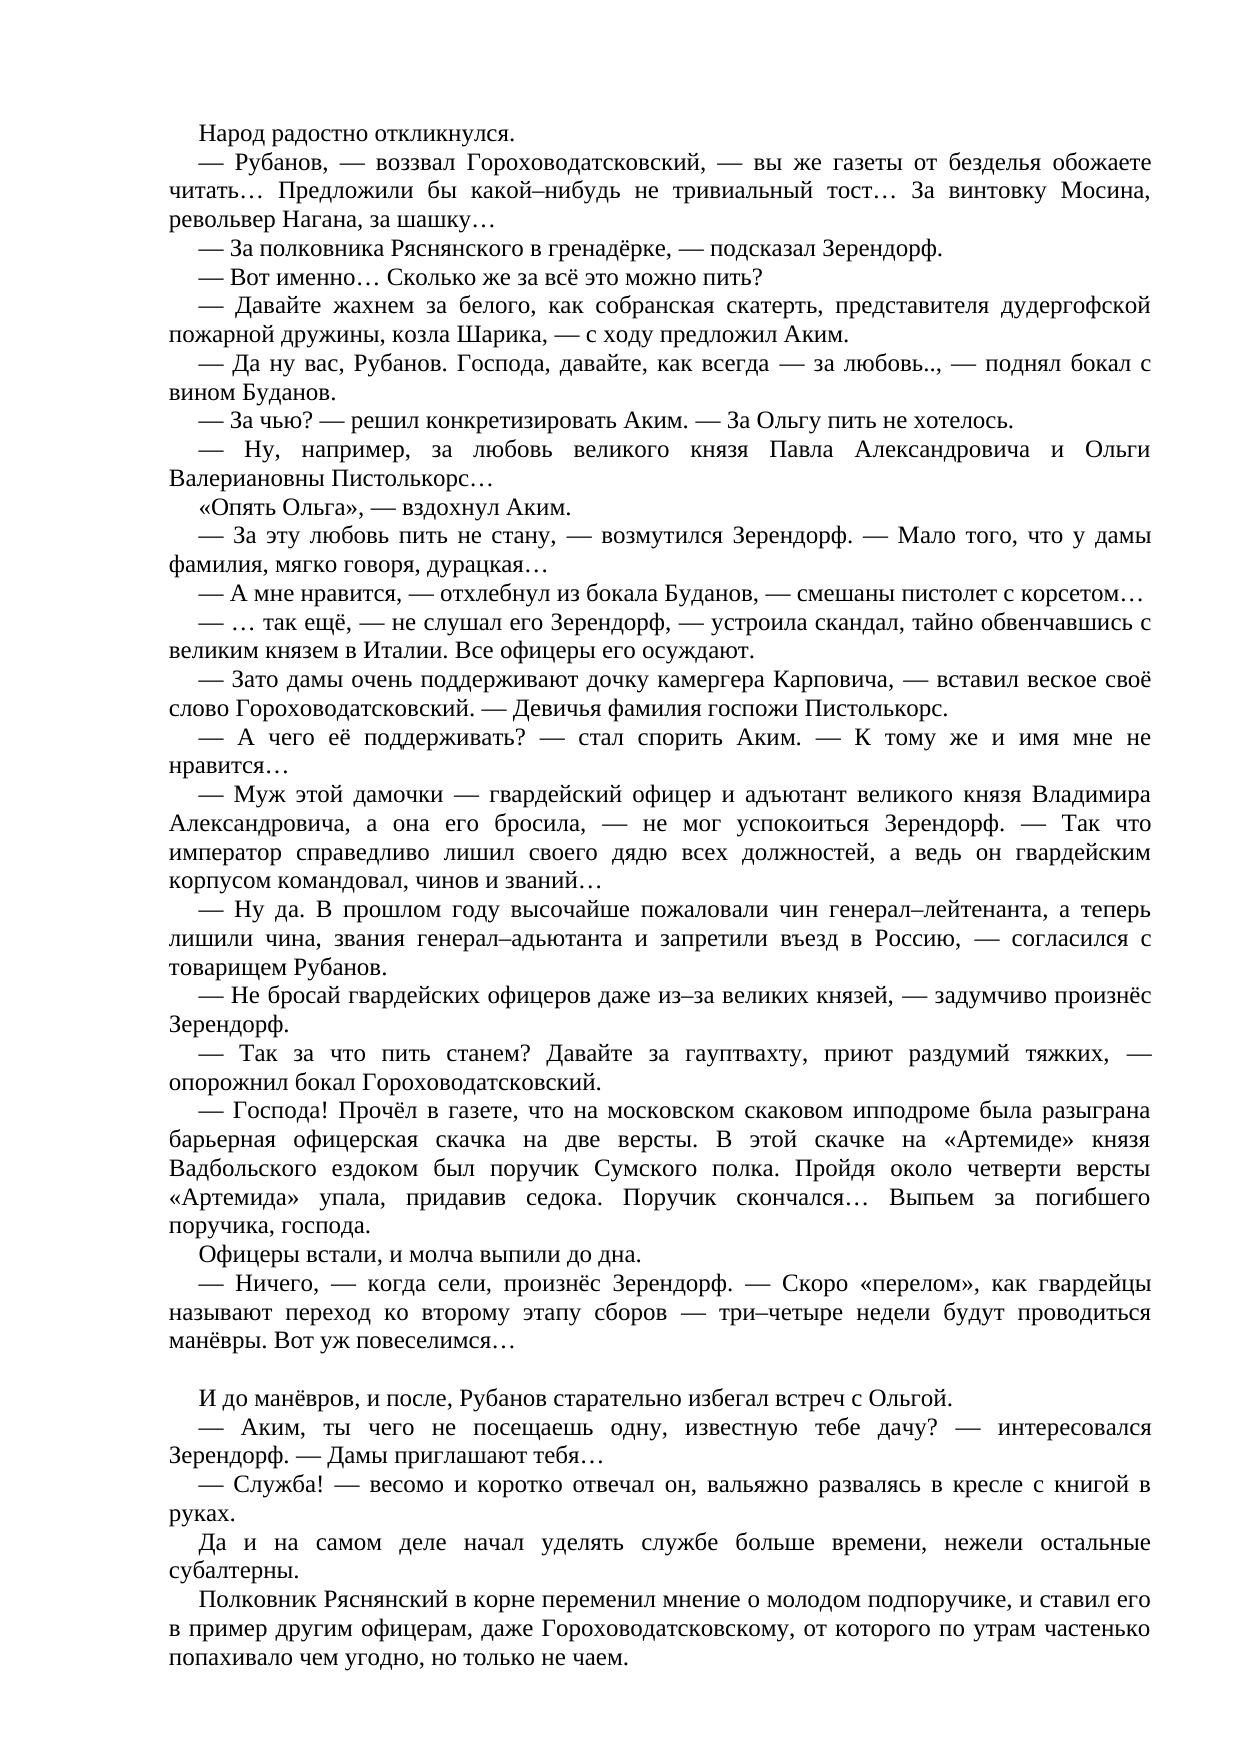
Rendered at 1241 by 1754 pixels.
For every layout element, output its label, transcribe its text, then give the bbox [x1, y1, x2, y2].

text Офицеры встали, и молча выпили до дна. [169, 1239, 1152, 1268]
text — А чего её поддерживать? — стал спорить Аким. — К тому же и имя мне не нравится… [169, 722, 1152, 779]
text — Давайте жахнем за белого, как собранская скатерть, представителя дудергофской пожарной дружины, козла Шарика, — с ходу предложил Аким. [169, 291, 1152, 348]
text — Аким, ты чего не посещаешь одну, известную тебе дачу? — интересовался Зерендорф. — Дамы приглашают тебя… [169, 1412, 1152, 1469]
text — Служба! — весомо и коротко отвечал он, вальяжно развалясь в кресле с книгой в руках. [169, 1469, 1152, 1527]
text — Ничего, — когда сели, произнёс Зерендорф. — Скоро «перелом», как гвардейцы называют переход ко второму этапу сборов — три–четыре недели будут проводиться манёвры. Вот уж повеселимся… [169, 1268, 1152, 1354]
text — Ну да. В прошлом году высочайше пожаловали чин генерал–лейтенанта, а теперь лишили чина, звания генерал–адьютанта и запретили въезд в Россию, — согласился с товарищем Рубанов. [169, 894, 1152, 981]
text — Ну, например, за любовь великого князя Павла Александровича и Ольги Валериановны Пистолькорс… [169, 434, 1152, 492]
text Да и на самом деле начал уделять службе больше времени, нежели остальные субалтерны. [169, 1527, 1152, 1584]
text — Зато дамы очень поддерживают дочку камергера Карповича, — вставил веское своё слово Гороховодатсковский. — Девичья фамилия госпожи Пистолькорс. [169, 664, 1152, 722]
text — Муж этой дамочки — гвардейский офицер и адъютант великого князя Владимира Александровича, а она его бросила, — не мог успокоиться Зерендорф. — Так что император справедливо лишил своего дядю всех должностей, а ведь он гвардейским корпусом командовал, чинов и званий… [169, 779, 1152, 894]
text — А мне нравится, — отхлебнул из бокала Буданов, — смешаны пистолет с корсетом… [169, 578, 1152, 607]
text — Господа! Прочёл в газете, что на московском скаковом ипподроме была разыграна барьерная офицерская скачка на две версты. В этой скачке на «Артемиде» князя Вадбольского ездоком был поручик Сумского полка. Пройдя около четверти версты «Артемида» упала, придавив седока. Поручик скончался… Выпьем за погибшего поручика, господа. [169, 1096, 1152, 1239]
text — Рубанов, — воззвал Гороховодатсковский, — вы же газеты от безделья обожаете читать… Предложили бы какой–нибудь не тривиальный тост… За винтовку Мосина, револьвер Нагана, за шашку… [169, 147, 1152, 233]
text — … так ещё, — не слушал его Зерендорф, — устроила скандал, тайно обвенчавшись с великим князем в Италии. Все офицеры его осуждают. [169, 607, 1152, 664]
text — За эту любовь пить не стану, — возмутился Зерендорф. — Мало того, что у дамы фамилия, мягко говоря, дурацкая… [169, 521, 1152, 578]
text — Да ну вас, Рубанов. Господа, давайте, как всегда — за любовь.., — поднял бокал с вином Буданов. [169, 348, 1152, 406]
text — За полковника Ряснянского в гренадёрке, — подсказал Зерендорф. [169, 233, 1152, 262]
text И до манёвров, и после, Рубанов старательно избегал встреч с Ольгой. [169, 1383, 1152, 1412]
text — Так за что пить станем? Давайте за гауптвахту, приют раздумий тяжких, — опорожнил бокал Гороховодатсковский. [169, 1038, 1152, 1096]
text — За чью? — решил конкретизировать Аким. — За Ольгу пить не хотелось. [169, 406, 1152, 434]
text Полковник Ряснянский в корне переменил мнение о молодом подпоручике, и ставил его в пример другим офицерам, даже Гороховодатсковскому, от которого по утрам частенько попахивало чем угодно, но только не чаем. [169, 1584, 1152, 1671]
text Народ радостно откликнулся. [169, 118, 1152, 147]
text — Вот именно… Сколько же за всё это можно пить? [169, 262, 1152, 291]
text «Опять Ольга», — вздохнул Аким. [169, 492, 1152, 521]
text — Не бросай гвардейских офицеров даже из–за великих князей, — задумчиво произнёс Зерендорф. [169, 981, 1152, 1038]
